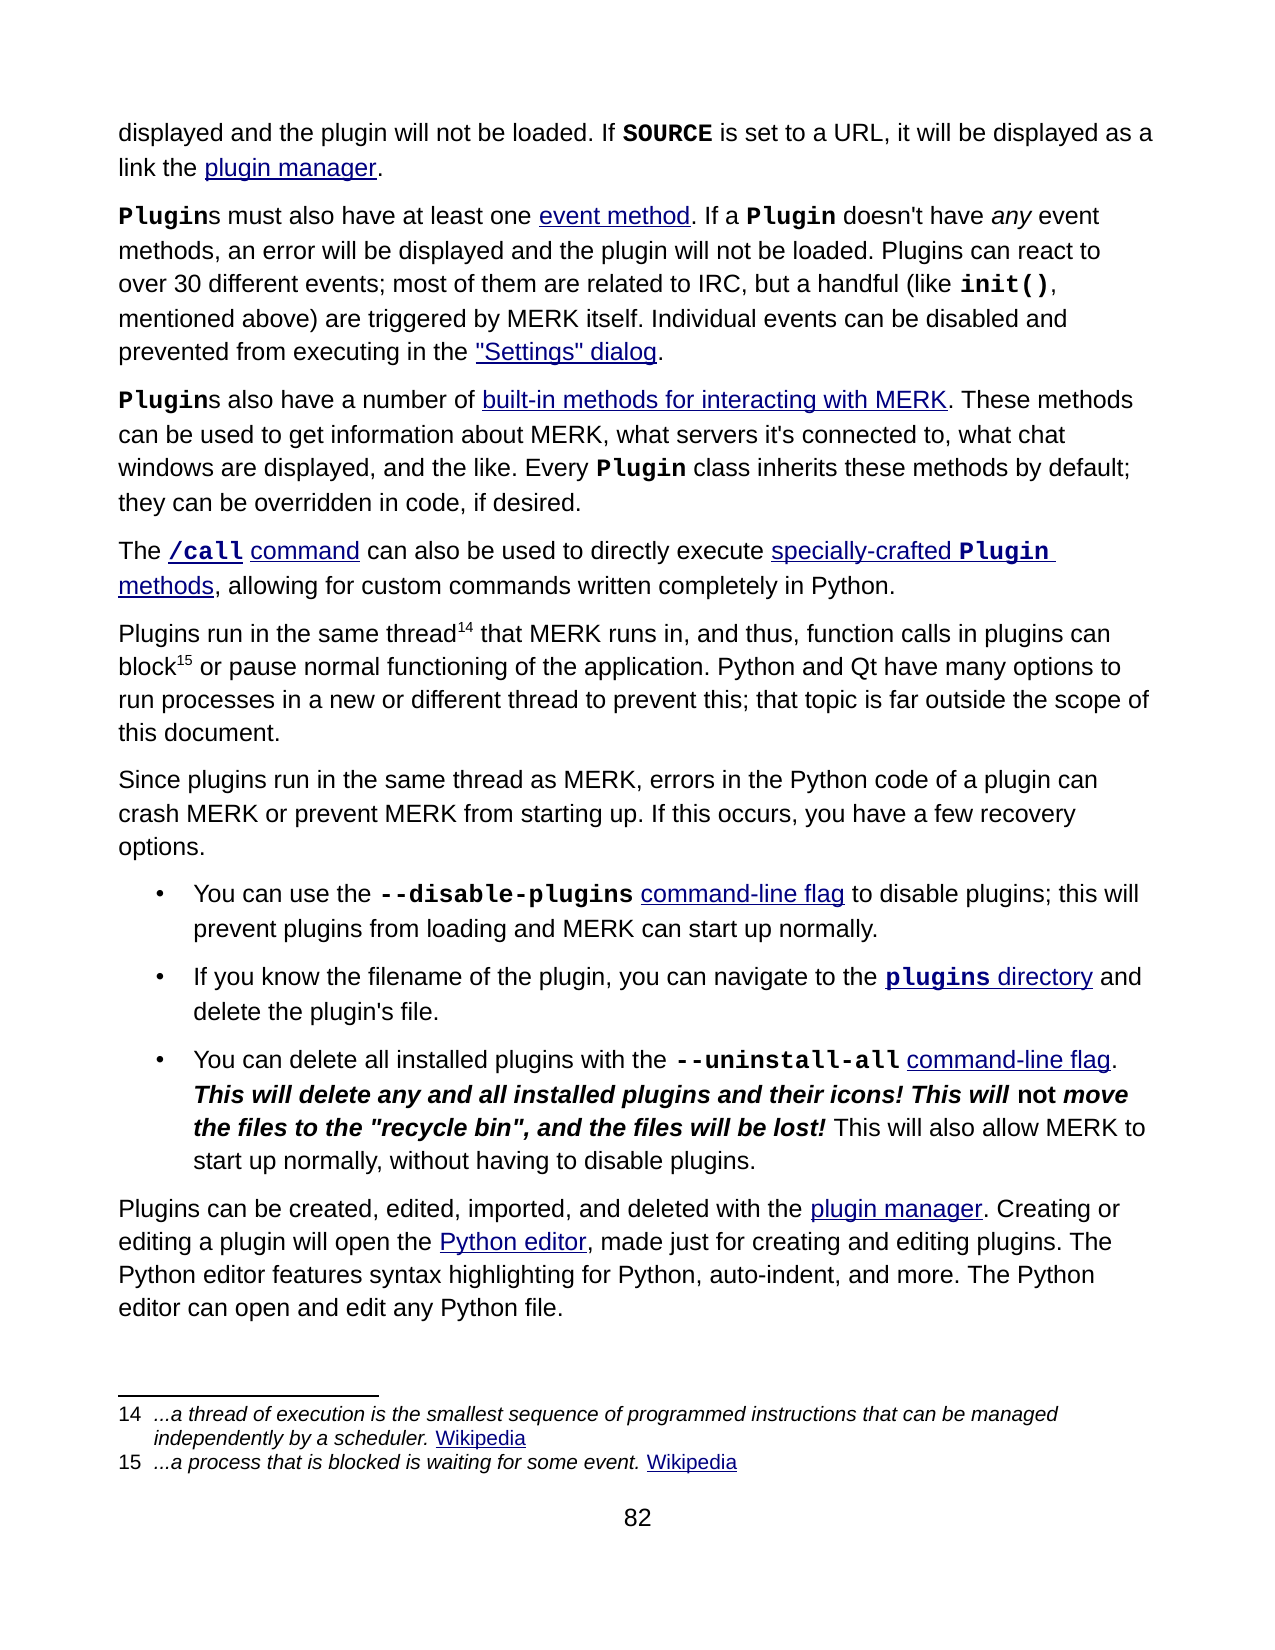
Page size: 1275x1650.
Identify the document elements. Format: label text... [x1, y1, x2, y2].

text displayed and the plugin will not be loaded. If SOURCE is set to a URL, it will be displayed as a link the plugin manager. [118, 118, 1157, 182]
text ...a thread of execution is the smallest sequence of programmed instructions that can be managed independently by a scheduler. Wikipedia [118, 1402, 1157, 1450]
list If you know the filename of the plugin, you can navigate to the plugins directory and delete the plugin's file. [156, 962, 1157, 1026]
text ...a process that is blocked is waiting for some event. Wikipedia [118, 1450, 1157, 1474]
text The /call command can also be used to directly execute specially-crafted Plugin methods, allowing for custom commands written completely in Python. [118, 536, 1157, 600]
text Plugins run in the same thread that MERK runs in, and thus, function calls in plugins can block or pause normal functioning of the application. Python and Qt have many options to run processes in a new or different thread to prevent this; that topic is far outside the scope of this document. [118, 619, 1157, 747]
text Plugins can be created, edited, imported, and deleted with the plugin manager. Creating or editing a plugin will open the Python editor, made just for creating and editing plugins. The Python editor features syntax highlighting for Python, auto-indent, and more. The Python editor can open and edit any Python file. [118, 1194, 1157, 1321]
text Plugins must also have at least one event method. If a Plugin doesn't have any event methods, an error will be displayed and the plugin will not be loaded. Plugins can react to over 30 different events; most of them are related to IRC, but a handful (like init(), mentioned above) are triggered by MERK itself. Individual events can be disabled and prevented from executing in the "Settings" dialog. [118, 201, 1157, 366]
text Since plugins run in the same thread as MERK, errors in the Python code of a plugin can crash MERK or prevent MERK from starting up. If this occurs, you have a few recovery options. [118, 766, 1157, 860]
text Plugins also have a number of built-in methods for interacting with MERK. These methods can be used to get information about MERK, what servers it's connected to, what chat windows are displayed, and the like. Every Plugin class inherits these methods by default; they can be overridden in code, if desired. [118, 385, 1157, 517]
list You can use the --disable-plugins command-line flag to disable plugins; this will prevent plugins from loading and MERK can start up normally. [156, 879, 1157, 943]
list You can delete all installed plugins with the --uninstall-all command-line flag. This will delete any and all installed plugins and their icons! This will not move the files to the "recycle bin", and the files will be lost! This will also allow MERK to start up normally, without having to disable plugins. [156, 1045, 1157, 1175]
